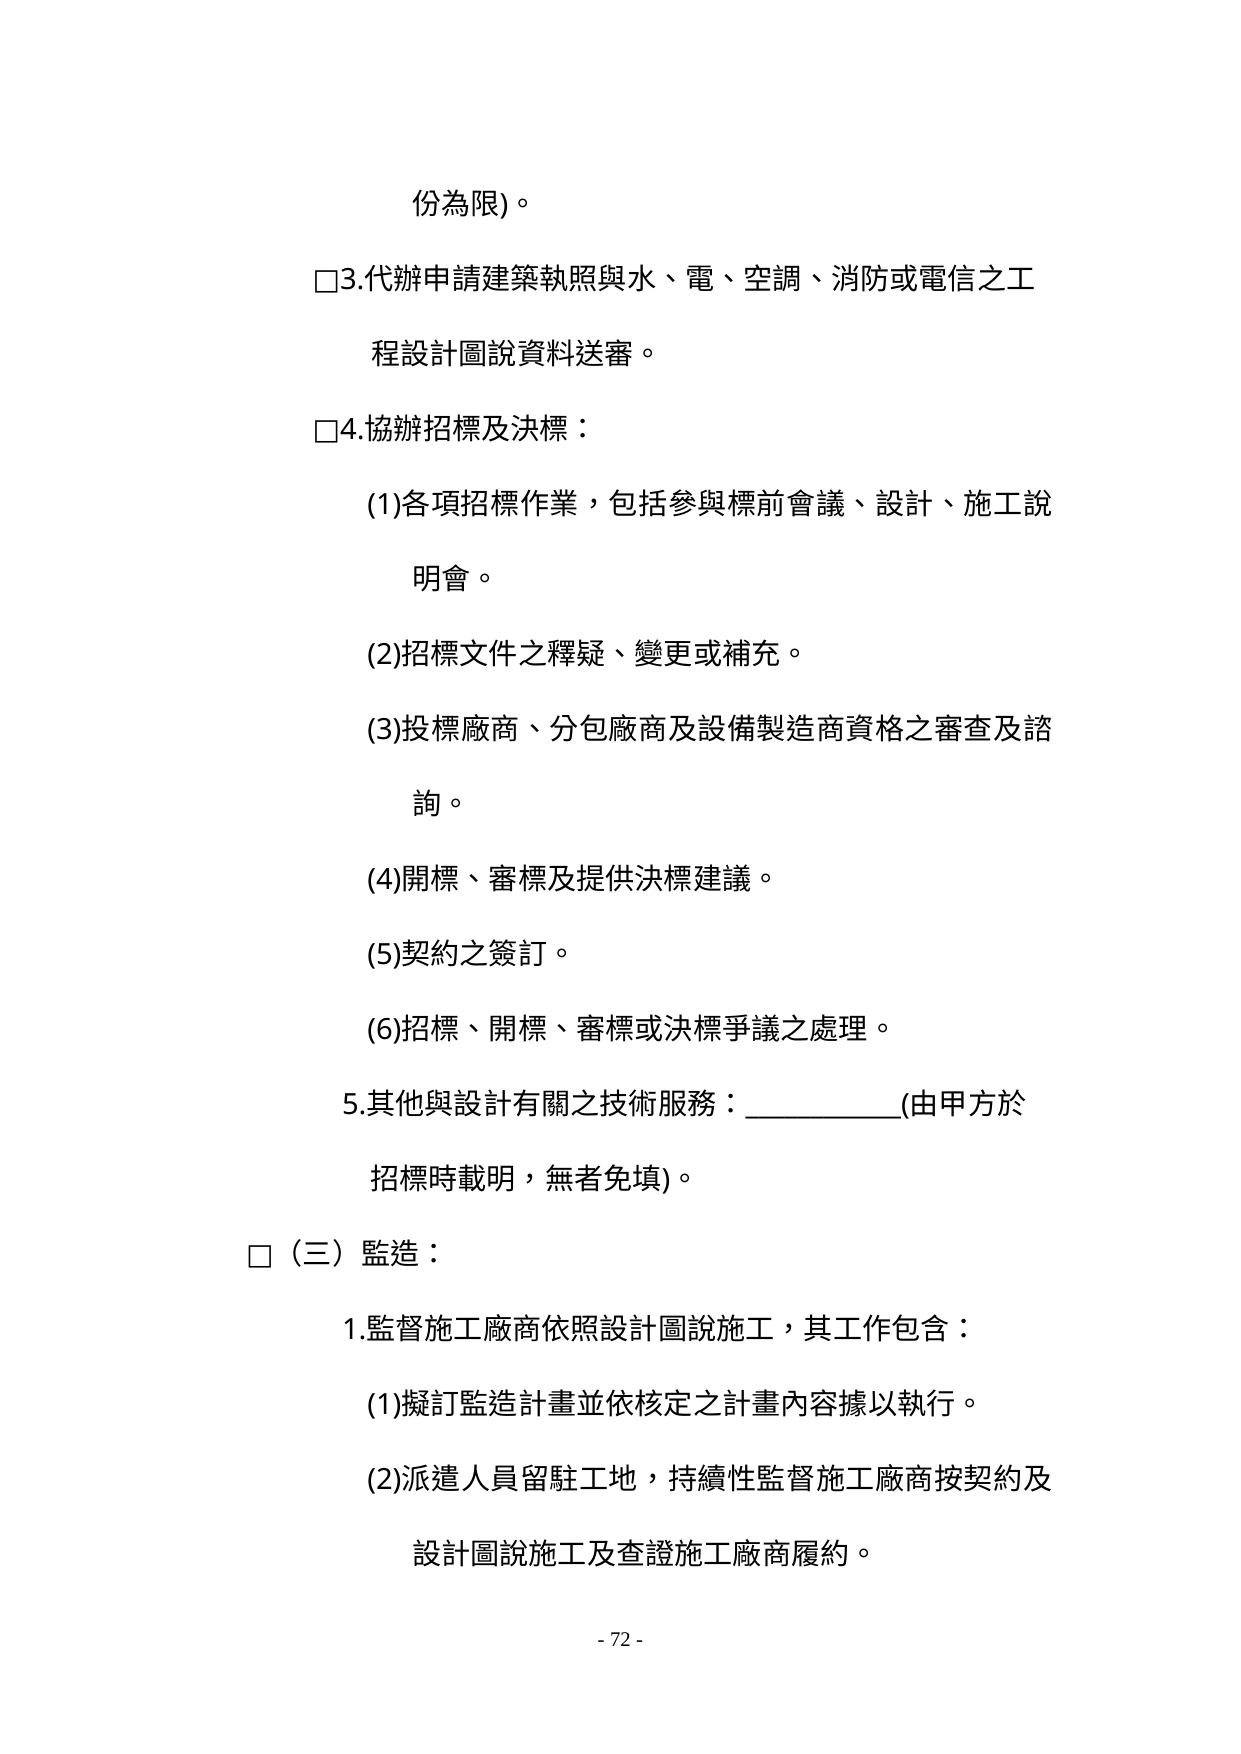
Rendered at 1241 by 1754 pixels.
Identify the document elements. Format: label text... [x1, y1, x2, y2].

text □（三）監造： [187, 1214, 1053, 1289]
text (4)開標、審標及提供決標建議。 [367, 839, 1053, 914]
text (2)派遣人員留駐工地，持續性監督施工廠商按契約及設計圖說施工及查證施工廠商履約。 [367, 1439, 1053, 1589]
text □4.協辦招標及決標： [312, 389, 1053, 464]
text (5)契約之簽訂。 [367, 914, 1053, 989]
text 5.其他與設計有關之技術服務：____________(由甲方於招標時載明，無者免填)。 [342, 1064, 1053, 1214]
text □3.代辦申請建築執照與水、電、空調、消防或電信之工程設計圖說資料送審。 [312, 239, 1053, 389]
text (2)招標文件之釋疑、變更或補充。 [367, 614, 1053, 689]
text (1)各項招標作業，包括參與標前會議、設計、施工說明會。 [367, 464, 1053, 614]
text 1.監督施工廠商依照設計圖說施工，其工作包含： [342, 1289, 1053, 1364]
text 份為限)。 [367, 164, 1053, 239]
text (1)擬訂監造計畫並依核定之計畫內容據以執行。 [367, 1364, 1053, 1439]
text (6)招標、開標、審標或決標爭議之處理。 [367, 989, 1053, 1064]
text (3)投標廠商、分包廠商及設備製造商資格之審查及諮詢。 [367, 689, 1053, 839]
